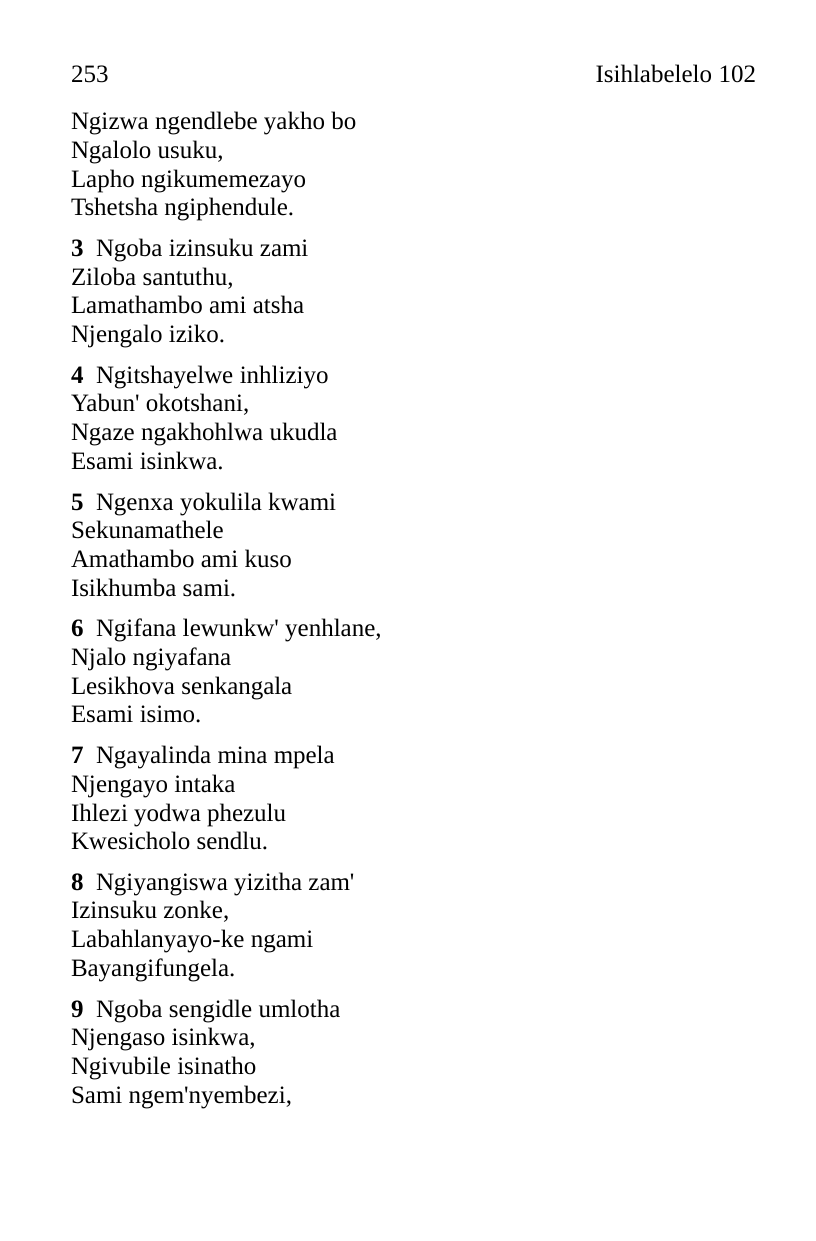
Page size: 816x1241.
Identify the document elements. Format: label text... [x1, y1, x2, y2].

text Njengayo intaka [71, 769, 756, 798]
text Ngizwa ngendlebe yakho bo [71, 106, 756, 135]
text 9 Ngoba sengidle umlotha [71, 994, 756, 1022]
text Ziloba santuthu, [71, 262, 756, 291]
text Izinsuku zonke, [71, 896, 756, 924]
text 6 Ngifana lewunkw' yenhlane, [71, 613, 756, 642]
text Esami isinkwa. [71, 446, 756, 475]
text Lesikhova senkangala [71, 671, 756, 699]
text Ngaze ngakhohlwa ukudla [71, 417, 756, 446]
text Bayangifungela. [71, 953, 756, 982]
text 8 Ngiyangiswa yizitha zam' [71, 867, 756, 896]
text Ngalolo usuku, [71, 135, 756, 164]
text Tshetsha ngiphendule. [71, 192, 756, 221]
text 5 Ngenxa yokulila kwami [71, 487, 756, 515]
text Njengaso isinkwa, [71, 1022, 756, 1051]
text 3 Ngoba izinsuku zami [71, 233, 756, 262]
text Labahlanyayo-ke ngami [71, 924, 756, 953]
text Amathambo ami kuso [71, 544, 756, 573]
text Yabun' okotshani, [71, 388, 756, 417]
text Ngivubile isinatho [71, 1051, 756, 1080]
text Sekunamathele [71, 515, 756, 544]
text 7 Ngayalinda mina mpela [71, 740, 756, 769]
text Kwesicholo sendlu. [71, 826, 756, 855]
text Ihlezi yodwa phezulu [71, 798, 756, 826]
text Lapho ngikumemezayo [71, 164, 756, 192]
text Isikhumba sami. [71, 573, 756, 602]
text Sami ngem'nyembezi, [71, 1080, 756, 1109]
text Njalo ngiyafana [71, 642, 756, 671]
text Njengalo iziko. [71, 319, 756, 348]
text Lamathambo ami atsha [71, 291, 756, 319]
text 4 Ngitshayelwe inhliziyo [71, 360, 756, 388]
text Esami isimo. [71, 699, 756, 728]
